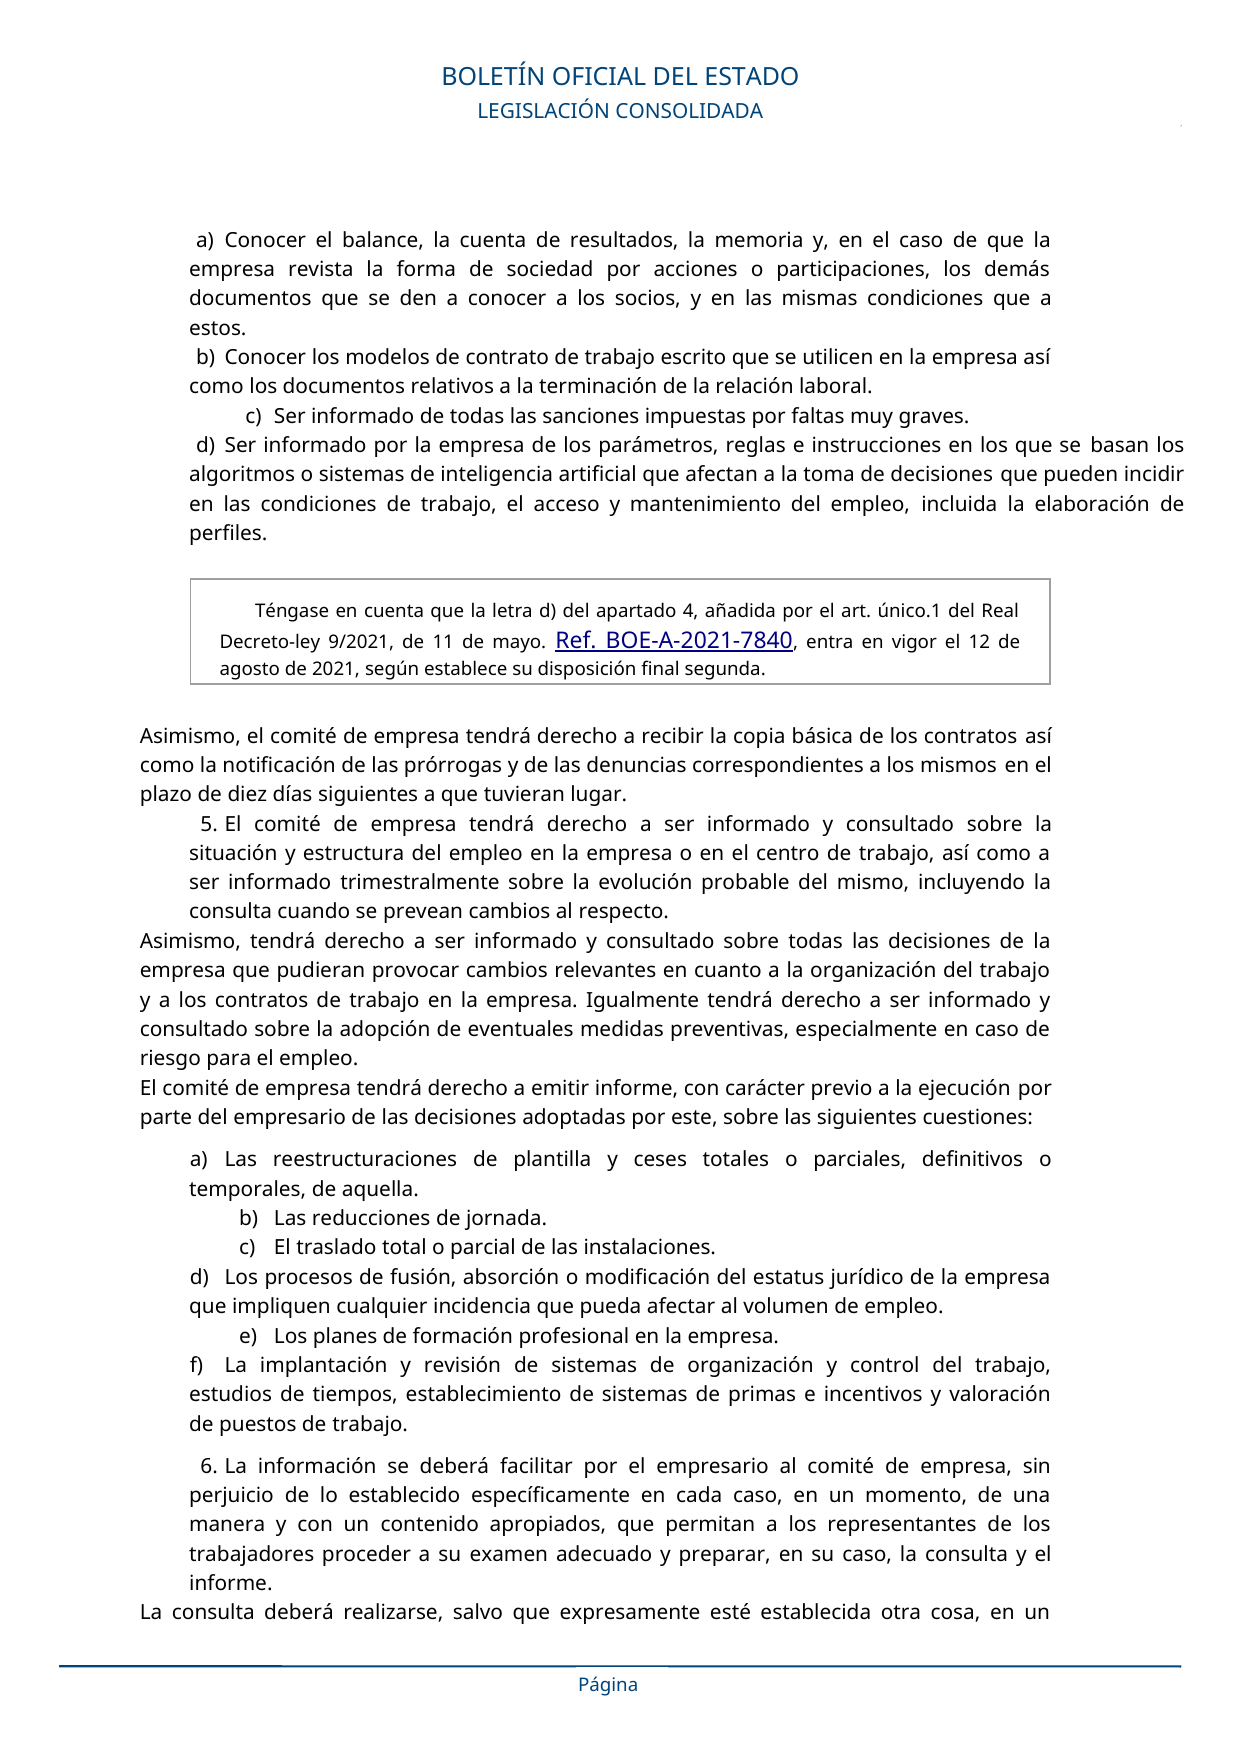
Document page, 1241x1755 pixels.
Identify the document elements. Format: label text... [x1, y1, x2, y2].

list Ser informado de todas las sanciones impuestas por faltas muy graves. [245, 401, 1184, 429]
text Asimismo, el comité de empresa tendrá derecho a recibir la copia básica de los contratos así como la notificación de las prórrogas y de las denuncias correspondientes a los mismos en el plazo de diez días siguientes a que tuvieran lugar. [139, 721, 1052, 808]
text Téngase en cuenta que la letra d) del apartado 4, añadida por el art. único.1 del Real Decreto-ley 9/2021, de 11 de mayo. Ref. BOE-A-2021-7840, entra en vigor el 12 de agosto de 2021, según establece su disposición final segunda. [219, 597, 1021, 681]
list Las reducciones de jornada. [239, 1203, 1184, 1231]
list Conocer los modelos de contrato de trabajo escrito que se utilicen en la empresa así como los documentos relativos a la terminación de la relación laboral. [160, 342, 1052, 400]
list Los planes de formación profesional en la empresa. [239, 1321, 1184, 1349]
list Conocer el balance, la cuenta de resultados, la memoria y, en el caso de que la empresa revista la forma de sociedad por acciones o participaciones, los demás documentos que se den a conocer a los socios, y en las mismas condiciones que a estos. [160, 225, 1052, 341]
list Ser informado por la empresa de los parámetros, reglas e instrucciones en los que se basan los algoritmos o sistemas de inteligencia artificial que afectan a la toma de decisiones que pueden incidir en las condiciones de trabajo, el acceso y mantenimiento del empleo, incluida la elaboración de perfiles. [160, 430, 1184, 547]
text La consulta deberá realizarse, salvo que expresamente esté establecida otra cosa, en un [139, 1597, 1052, 1626]
list El traslado total o parcial de las instalaciones. [239, 1232, 1184, 1261]
text Asimismo, tendrá derecho a ser informado y consultado sobre todas las decisiones de la empresa que pudieran provocar cambios relevantes en cuanto a la organización del trabajo y a los contratos de trabajo en la empresa. Igualmente tendrá derecho a ser informado y consultado sobre la adopción de eventuales medidas preventivas, especialmente en caso de riesgo para el empleo. [139, 926, 1052, 1072]
list El comité de empresa tendrá derecho a ser informado y consultado sobre la situación y estructura del empleo en la empresa o en el centro de trabajo, así como a ser informado trimestralmente sobre la evolución probable del mismo, incluyendo la consulta cuando se prevean cambios al respecto. [165, 809, 1052, 925]
list Las reestructuraciones de plantilla y ceses totales o parciales, definitivos o temporales, de aquella. [154, 1144, 1052, 1202]
list La implantación y revisión de sistemas de organización y control del trabajo, estudios de tiempos, establecimiento de sistemas de primas e incentivos y valoración de puestos de trabajo. [154, 1350, 1052, 1437]
list Los procesos de fusión, absorción o modificación del estatus jurídico de la empresa que impliquen cualquier incidencia que pueda afectar al volumen de empleo. [154, 1262, 1052, 1320]
list La información se deberá facilitar por el empresario al comité de empresa, sin perjuicio de lo establecido específicamente en cada caso, en un momento, de una manera y con un contenido apropiados, que permitan a los representantes de los trabajadores proceder a su examen adecuado y preparar, en su caso, la consulta y el informe. [165, 1451, 1052, 1596]
text El comité de empresa tendrá derecho a emitir informe, con carácter previo a la ejecución por parte del empresario de las decisiones adoptadas por este, sobre las siguientes cuestiones: [139, 1073, 1052, 1131]
